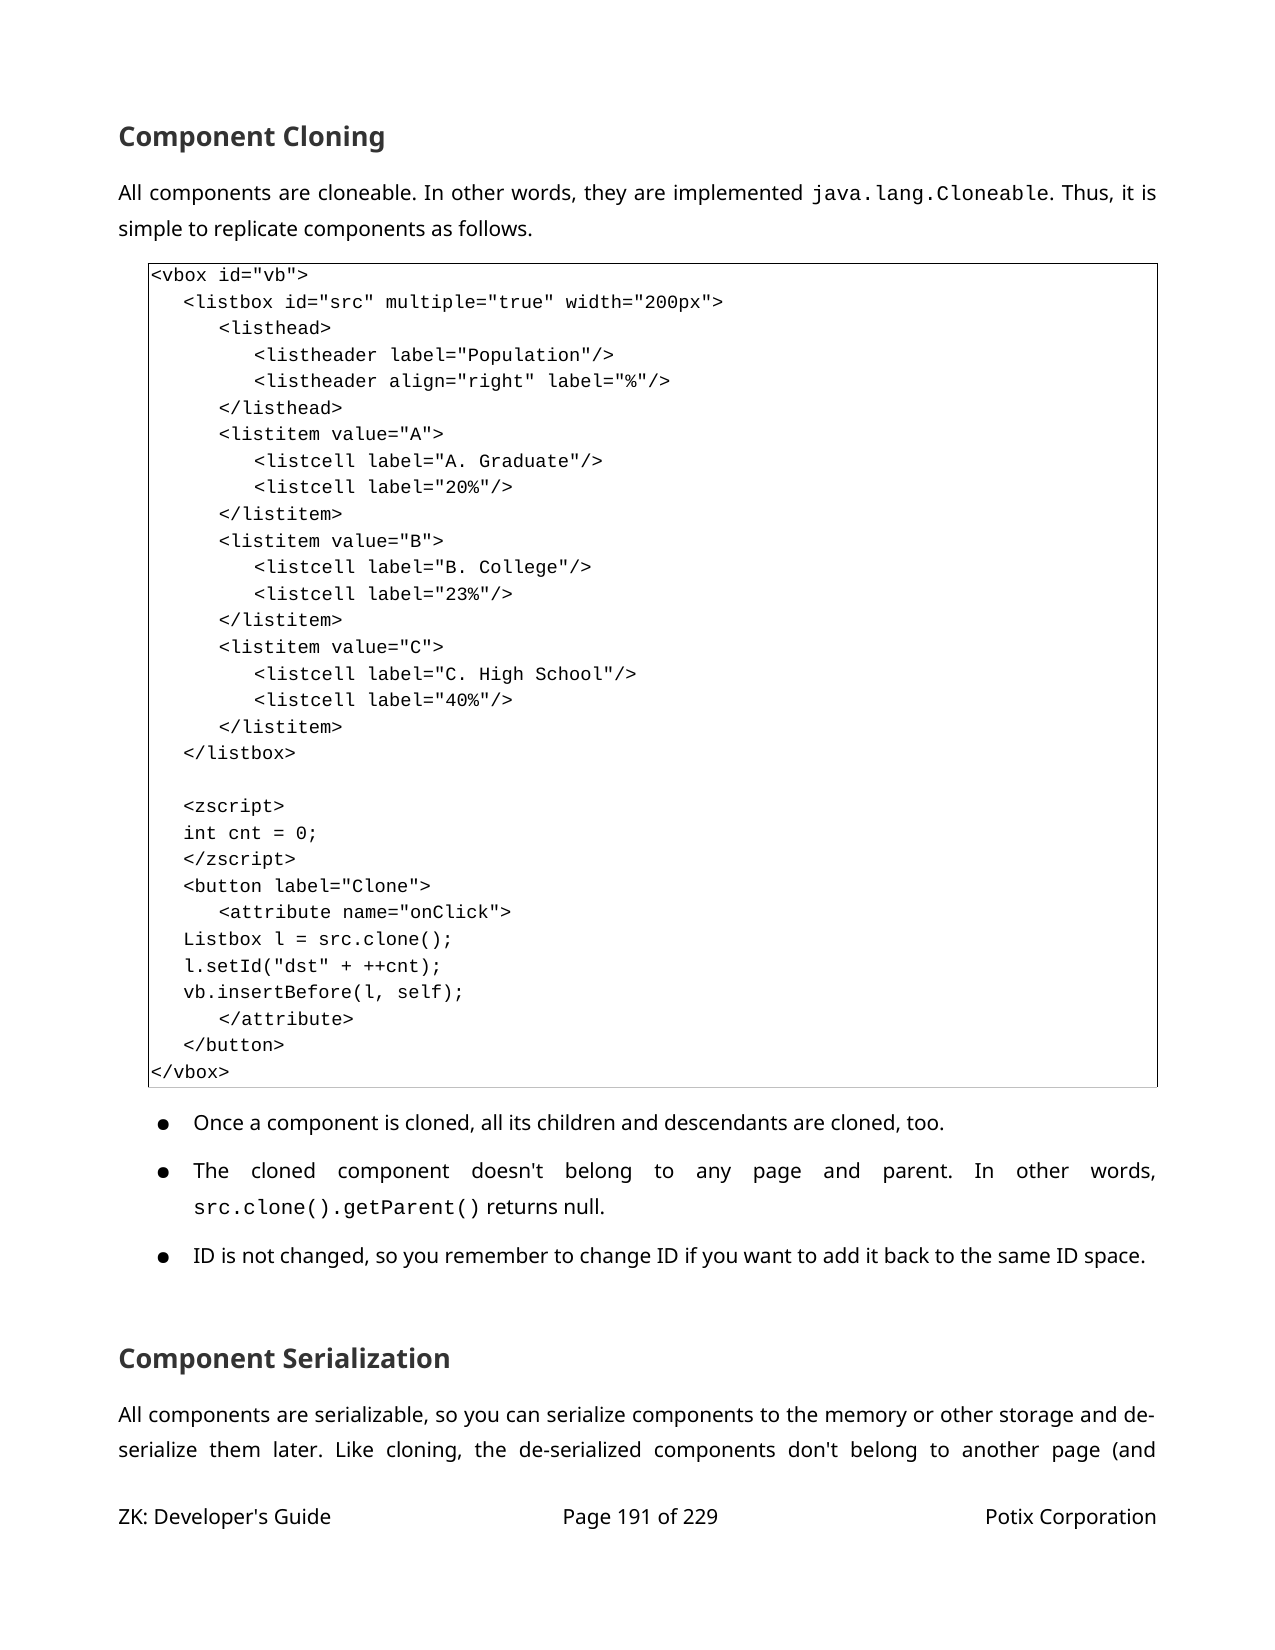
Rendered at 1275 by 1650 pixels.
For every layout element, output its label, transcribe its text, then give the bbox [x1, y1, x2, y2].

text All components are cloneable. In other words, they are implemented java.lang.Cloneable. Thus, it is simple to replicate components as follows. [118, 178, 1157, 242]
subtitle Component Cloning [118, 118, 1157, 155]
text <vbox id="vb"> <listbox id="src" multiple="true" width="200px"> <listhead> <listheader label="Population"/> <listheader align="right" label="%"/> </listhead> <listitem value="A"> <listcell label="A. Graduate"/> <listcell label="20%"/> </listitem> <listitem value="B"> <listcell label="B. College"/> <listcell label="23%"/> </listitem> <listitem value="C"> <listcell label="C. High School"/> <listcell label="40%"/> </listitem> </listbox> <zscript> int cnt = 0; </zscript> <button label="Clone"> <attribute name="onClick"> Listbox l = src.clone(); l.setId("dst" + ++cnt); vb.insertBefore(l, self); </attribute> </button> </vbox> [149, 264, 1157, 1087]
subtitle Component Serialization [118, 1340, 1157, 1377]
list The cloned component doesn't belong to any page and parent. In other words, src.clone().getParent() returns null. [156, 1157, 1157, 1220]
text All components are serializable, so you can serialize components to the memory or other storage and de-serialize them later. Like cloning, the de-serialized components don't belong to another page (and [118, 1400, 1157, 1464]
list ID is not changed, so you remember to change ID if you want to add it back to the same ID space. [156, 1241, 1157, 1269]
list Once a component is cloned, all its children and descendants are cloned, too. [156, 1108, 1157, 1136]
